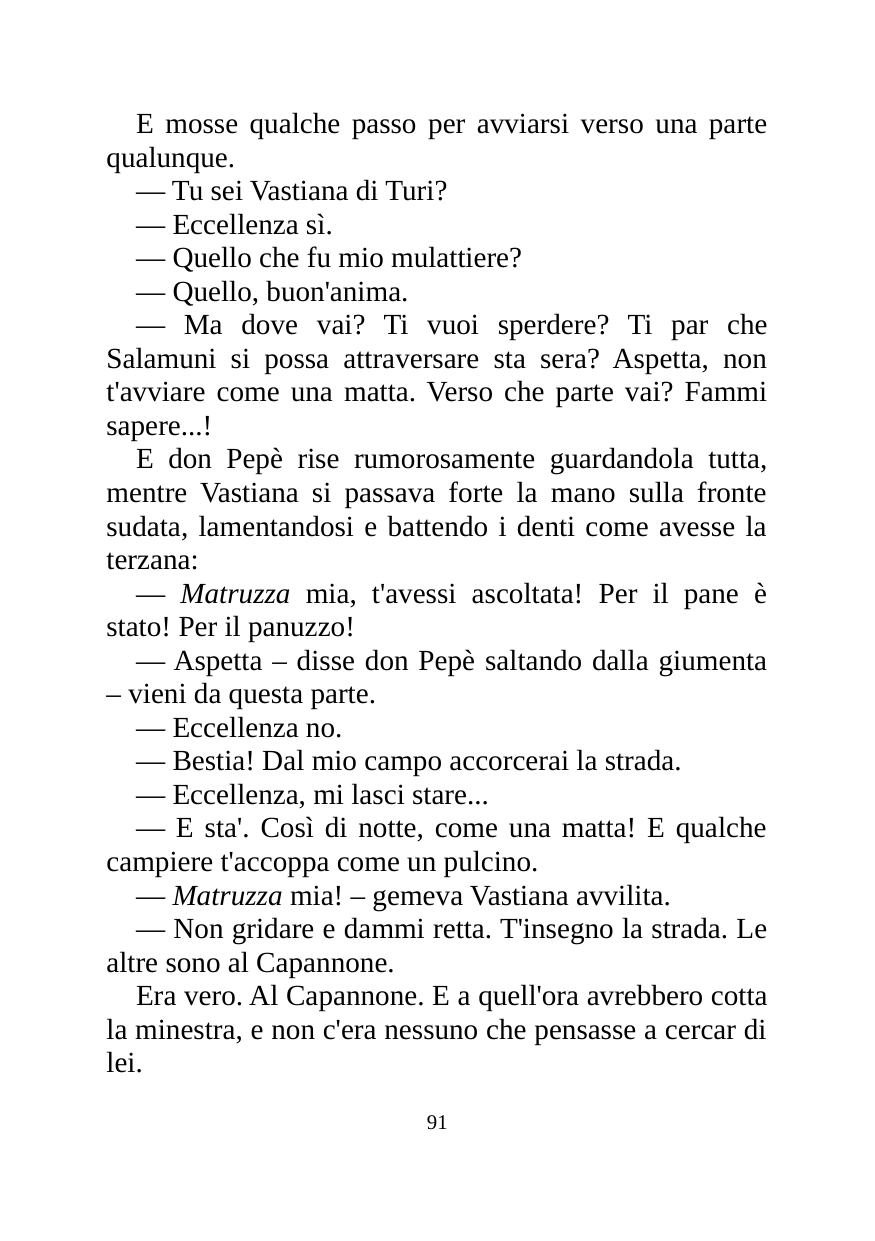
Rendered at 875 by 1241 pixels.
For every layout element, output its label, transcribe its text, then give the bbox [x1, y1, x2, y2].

text — Non gridare e dammi retta. T'insegno la strada. Le altre sono al Capannone. [106, 911, 768, 978]
text — Eccellenza sì. [106, 207, 768, 240]
text — Eccellenza, mi lasci stare... [106, 777, 768, 811]
text — Ma dove vai? Ti vuoi sperdere? Ti par che Salamuni si possa attraversare sta sera? Aspetta, non t'avviare come una matta. Verso che parte vai? Fammi sapere...! [106, 307, 768, 442]
text — Matruzza mia! – gemeva Vastiana avvilita. [106, 878, 768, 911]
text — Quello, buon'anima. [106, 274, 768, 307]
text — Eccellenza no. [106, 710, 768, 743]
text — Aspetta – disse don Pepè saltando dalla giumenta – vieni da questa parte. [106, 643, 768, 710]
text — Quello che fu mio mulattiere? [106, 240, 768, 274]
text — Bestia! Dal mio campo accorcerai la strada. [106, 743, 768, 777]
text — Tu sei Vastiana di Turi? [106, 173, 768, 207]
text Era vero. Al Capannone. E a quell'ora avrebbero cotta la minestra, e non c'era nessuno che pensasse a cercar di lei. [106, 978, 768, 1079]
text E mosse qualche passo per avviarsi verso una parte qualunque. [106, 106, 768, 173]
text — E sta'. Così di notte, come una matta! E qualche campiere t'accoppa come un pulcino. [106, 811, 768, 878]
text — Matruzza mia, t'avessi ascoltata! Per il pane è stato! Per il panuzzo! [106, 576, 768, 643]
text E don Pepè rise rumorosamente guardandola tutta, mentre Vastiana si passava forte la mano sulla fronte sudata, lamentandosi e battendo i denti come avesse la terzana: [106, 442, 768, 576]
